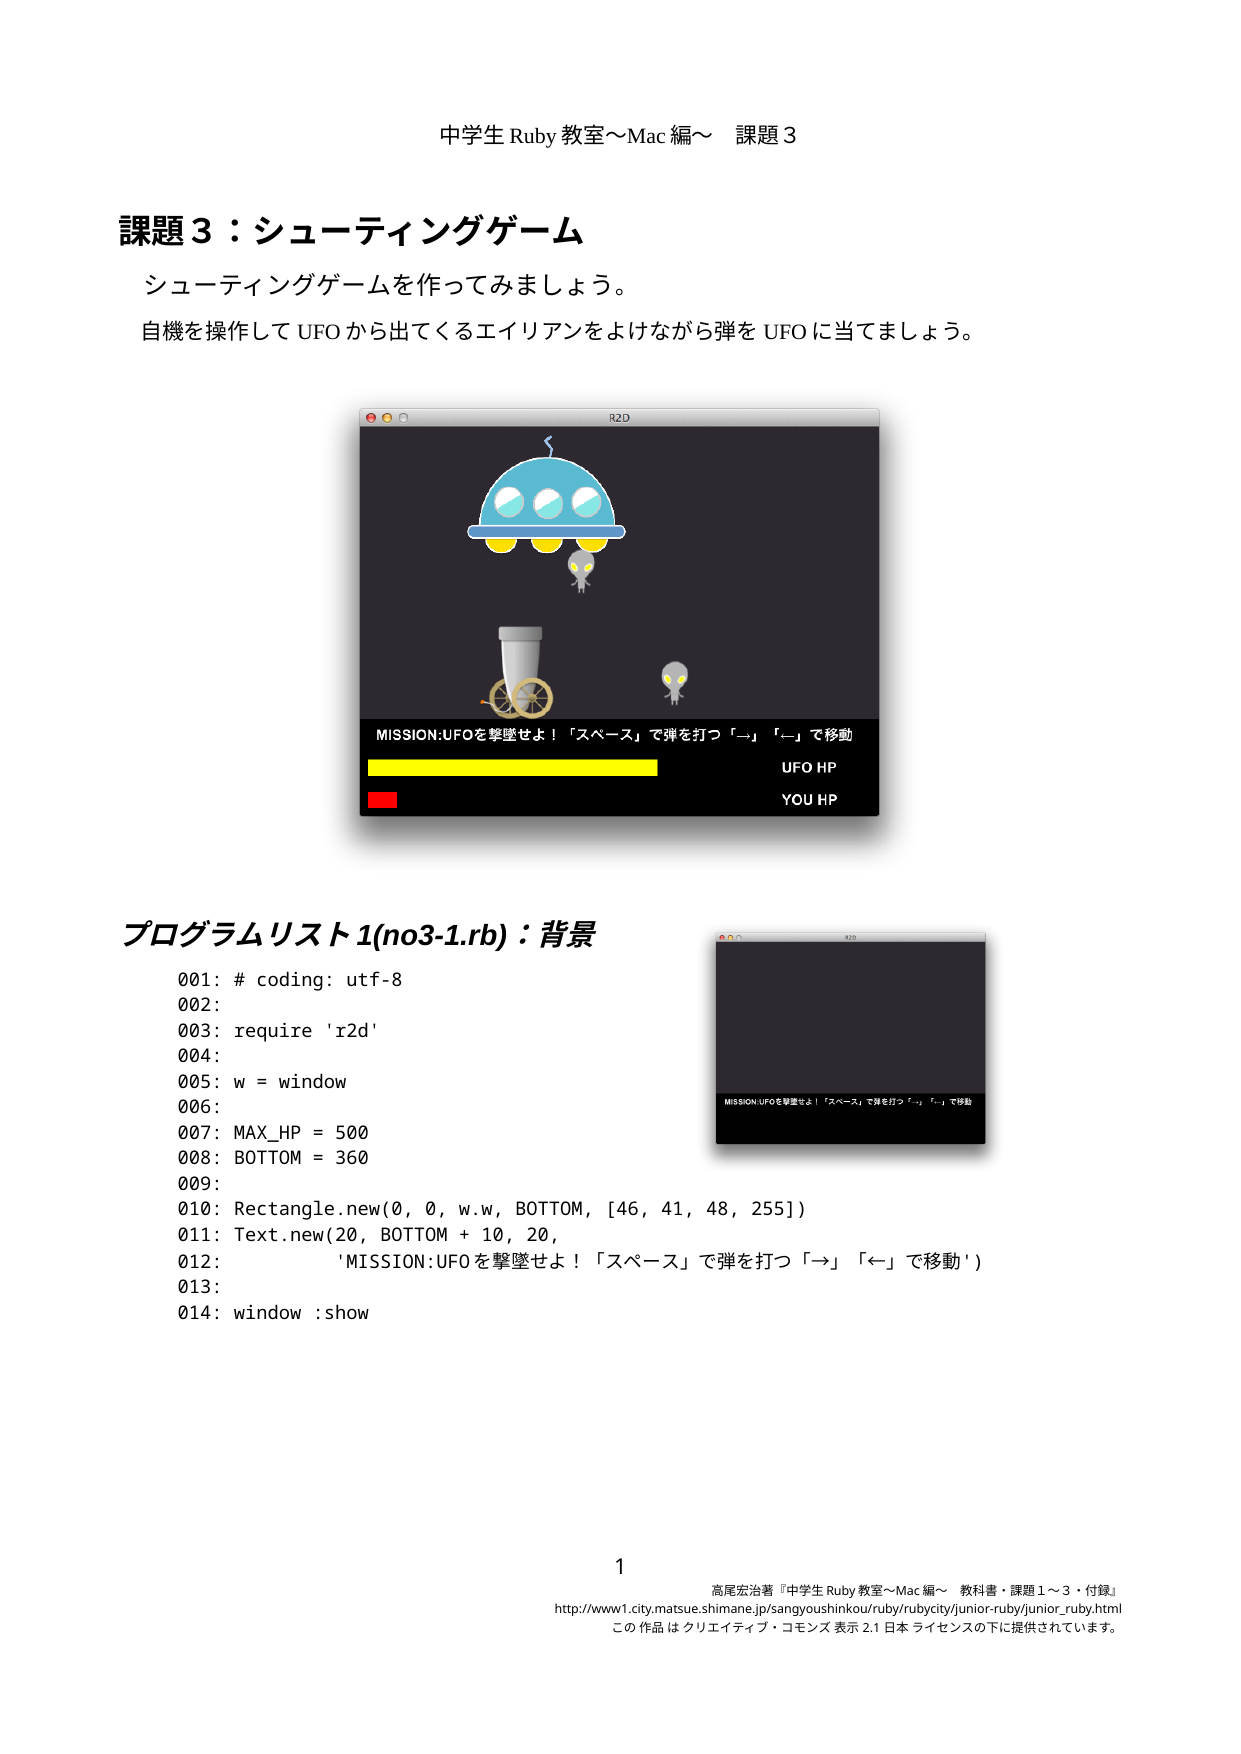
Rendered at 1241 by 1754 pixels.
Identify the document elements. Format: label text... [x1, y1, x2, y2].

text 003: require 'r2d' [177, 1017, 692, 1042]
text 005: w = window [177, 1068, 692, 1093]
text 自機を操作してUFOから出てくるエイリアンをよけながら弾をUFOに当てましょう。 [118, 314, 1122, 346]
text 001: # coding: utf-8 [177, 966, 692, 991]
text [1009, 1093, 1122, 1119]
text [1009, 1017, 1122, 1042]
text 012: 'MISSION:UFOを撃墜せよ！「スペース」で弾を打つ「→」「←」で移動') [177, 1247, 1122, 1274]
subtitle 課題３：シューティングゲーム [118, 204, 1122, 253]
text [1009, 1119, 1122, 1144]
text 009: [177, 1170, 1122, 1196]
text 010: Rectangle.new(0, 0, w.w, BOTTOM, [46, 41, 48, 255]) [177, 1196, 1122, 1221]
text 008: BOTTOM = 360 [177, 1144, 692, 1170]
text [1009, 1068, 1122, 1093]
picture [692, 918, 1009, 1177]
text 011: Text.new(20, BOTTOM + 10, 20, [177, 1221, 1122, 1247]
text シューティングゲームを作ってみましょう。 [118, 265, 1122, 302]
text [1009, 991, 1122, 1017]
text [1009, 966, 1122, 991]
text 006: [177, 1093, 692, 1119]
text 007: MAX_HP = 500 [177, 1119, 692, 1144]
text 002: [177, 991, 692, 1017]
text 004: [177, 1042, 692, 1068]
text [1009, 1042, 1122, 1068]
picture [313, 381, 925, 880]
text 013: [177, 1274, 1122, 1299]
text [1009, 1144, 1122, 1170]
subtitle プログラムリスト1(no3-1.rb)：背景 [118, 911, 1122, 953]
text 014: window :show [177, 1299, 1122, 1325]
